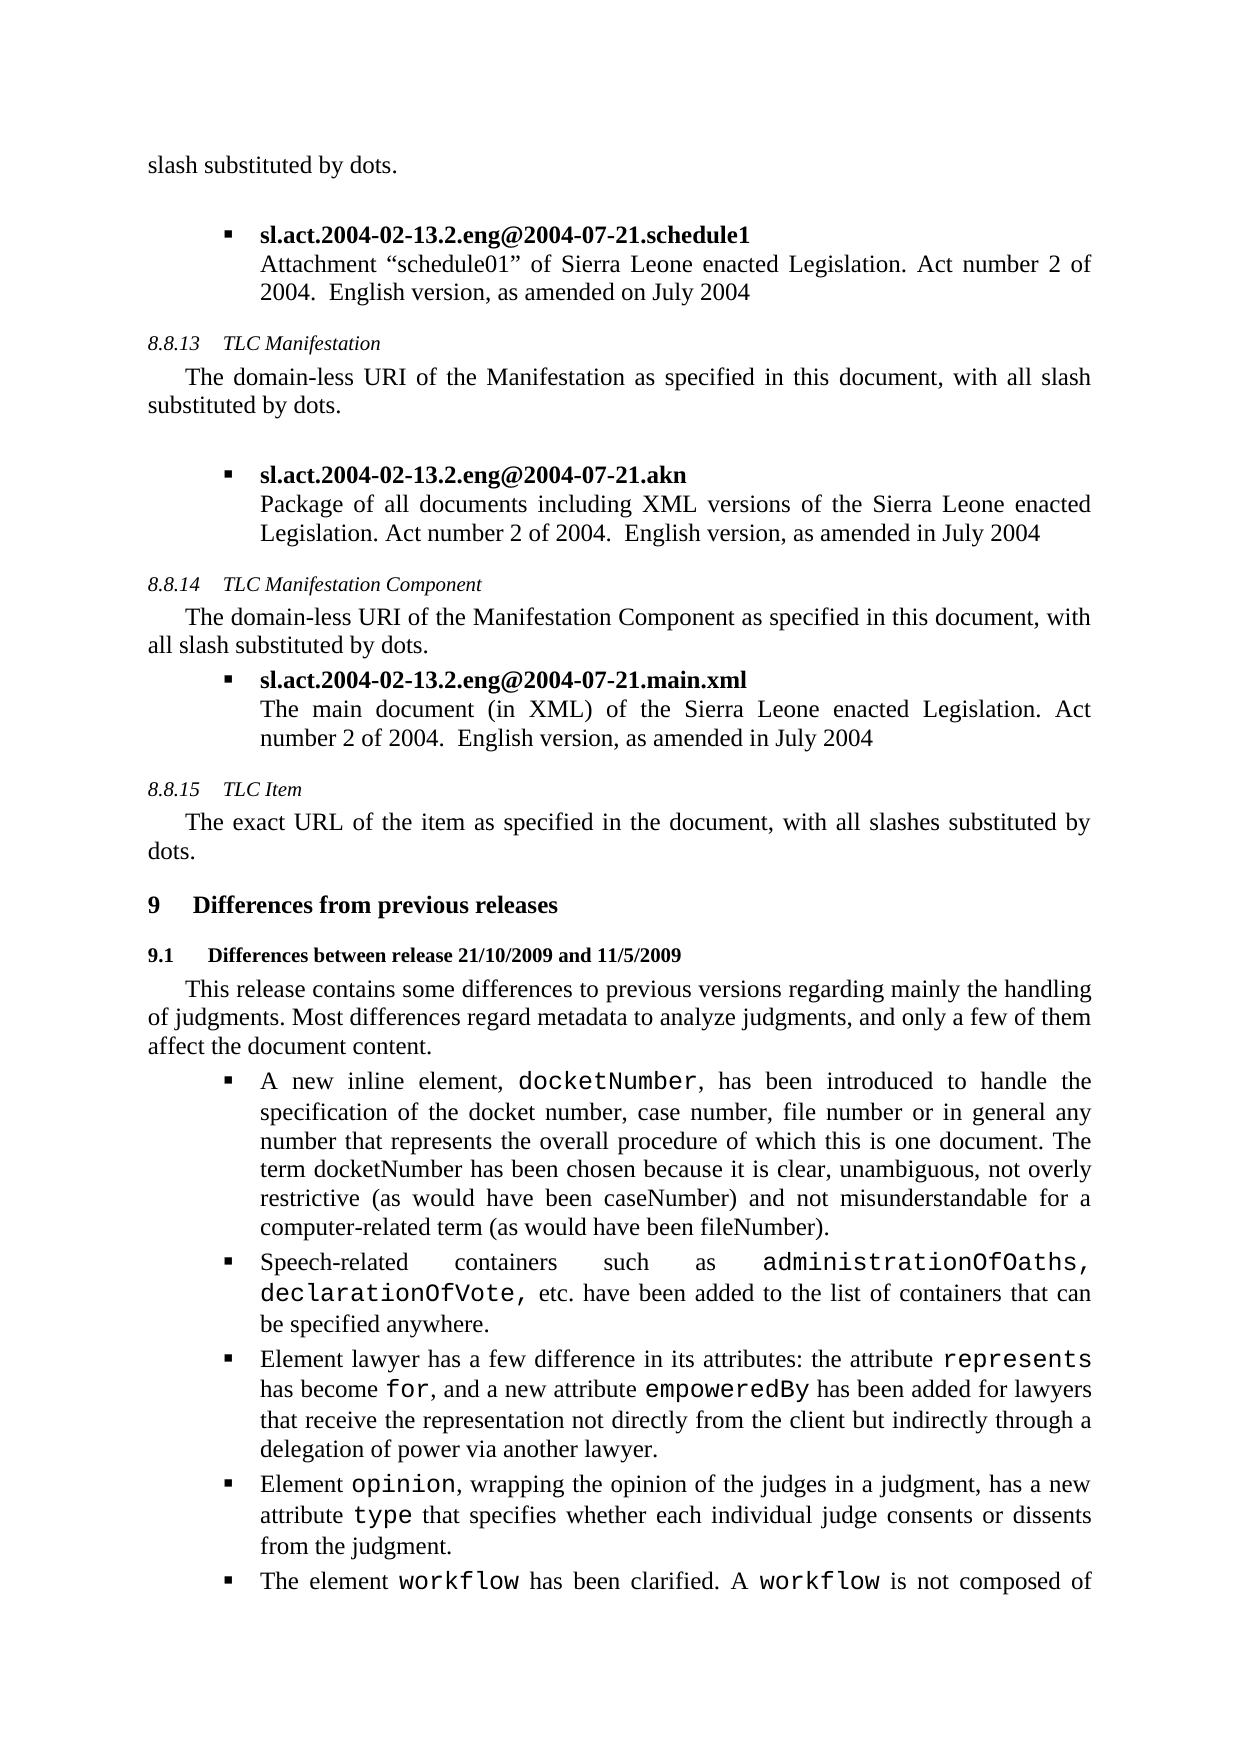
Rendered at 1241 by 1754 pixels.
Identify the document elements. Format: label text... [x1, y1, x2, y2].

list Element opinion, wrapping the opinion of the judges in a judgment, has a new attribute type that specifies whether each individual judge consents or dissents from the judgment. [222, 1469, 1092, 1559]
text slash substituted by dots. [148, 150, 1092, 179]
subtitle TLC Manifestation Component [148, 572, 1092, 596]
subtitle Differences between release 21/10/2009 and 11/5/2009 [148, 943, 1092, 967]
list A new inline element, docketNumber, has been introduced to handle the specification of the docket number, case number, file number or in general any number that represents the overall procedure of which this is one document. The term docketNumber has been chosen because it is clear, unambiguous, not overly restrictive (as would have been caseNumber) and not misunderstandable for a computer-related term (as would have been fileNumber). [222, 1066, 1092, 1241]
text This release contains some differences to previous versions regarding mainly the handling of judgments. Most differences regard metadata to analyze judgments, and only a few of them affect the document content. [148, 974, 1092, 1060]
list sl.act.2004-02-13.2.eng@2004-07-21.schedule1 Attachment “schedule01” of Sierra Leone enacted Legislation. Act number 2 of 2004. English version, as amended on July 2004 [222, 220, 1092, 306]
list sl.act.2004-02-13.2.eng@2004-07-21.akn Package of all documents including XML versions of the Sierra Leone enacted Legislation. Act number 2 of 2004. English version, as amended in July 2004 [222, 460, 1092, 547]
list sl.act.2004-02-13.2.eng@2004-07-21.main.xml The main document (in XML) of the Sierra Leone enacted Legislation. Act number 2 of 2004. English version, as amended in July 2004 [222, 666, 1092, 752]
text The exact URL of the item as specified in the document, with all slashes substituted by dots. [148, 807, 1092, 865]
list Element lawyer has a few difference in its attributes: the attribute represents has become for, and a new attribute empoweredBy has been added for lawyers that receive the representation not directly from the client but indirectly through a delegation of power via another lawyer. [222, 1344, 1092, 1463]
list The element workflow has been clarified. A workflow is not composed of [222, 1566, 1092, 1597]
subtitle TLC Item [148, 777, 1092, 801]
subtitle TLC Manifestation [148, 331, 1092, 355]
subtitle Differences from previous releases [148, 890, 1092, 918]
text The domain-less URI of the Manifestation Component as specified in this document, with all slash substituted by dots. [148, 602, 1092, 659]
list Speech-related containers such as administrationOfOaths, declarationOfVote, etc. have been added to the list of containers that can be specified anywhere. [222, 1247, 1092, 1337]
text The domain-less URI of the Manifestation as specified in this document, with all slash substituted by dots. [148, 362, 1092, 419]
